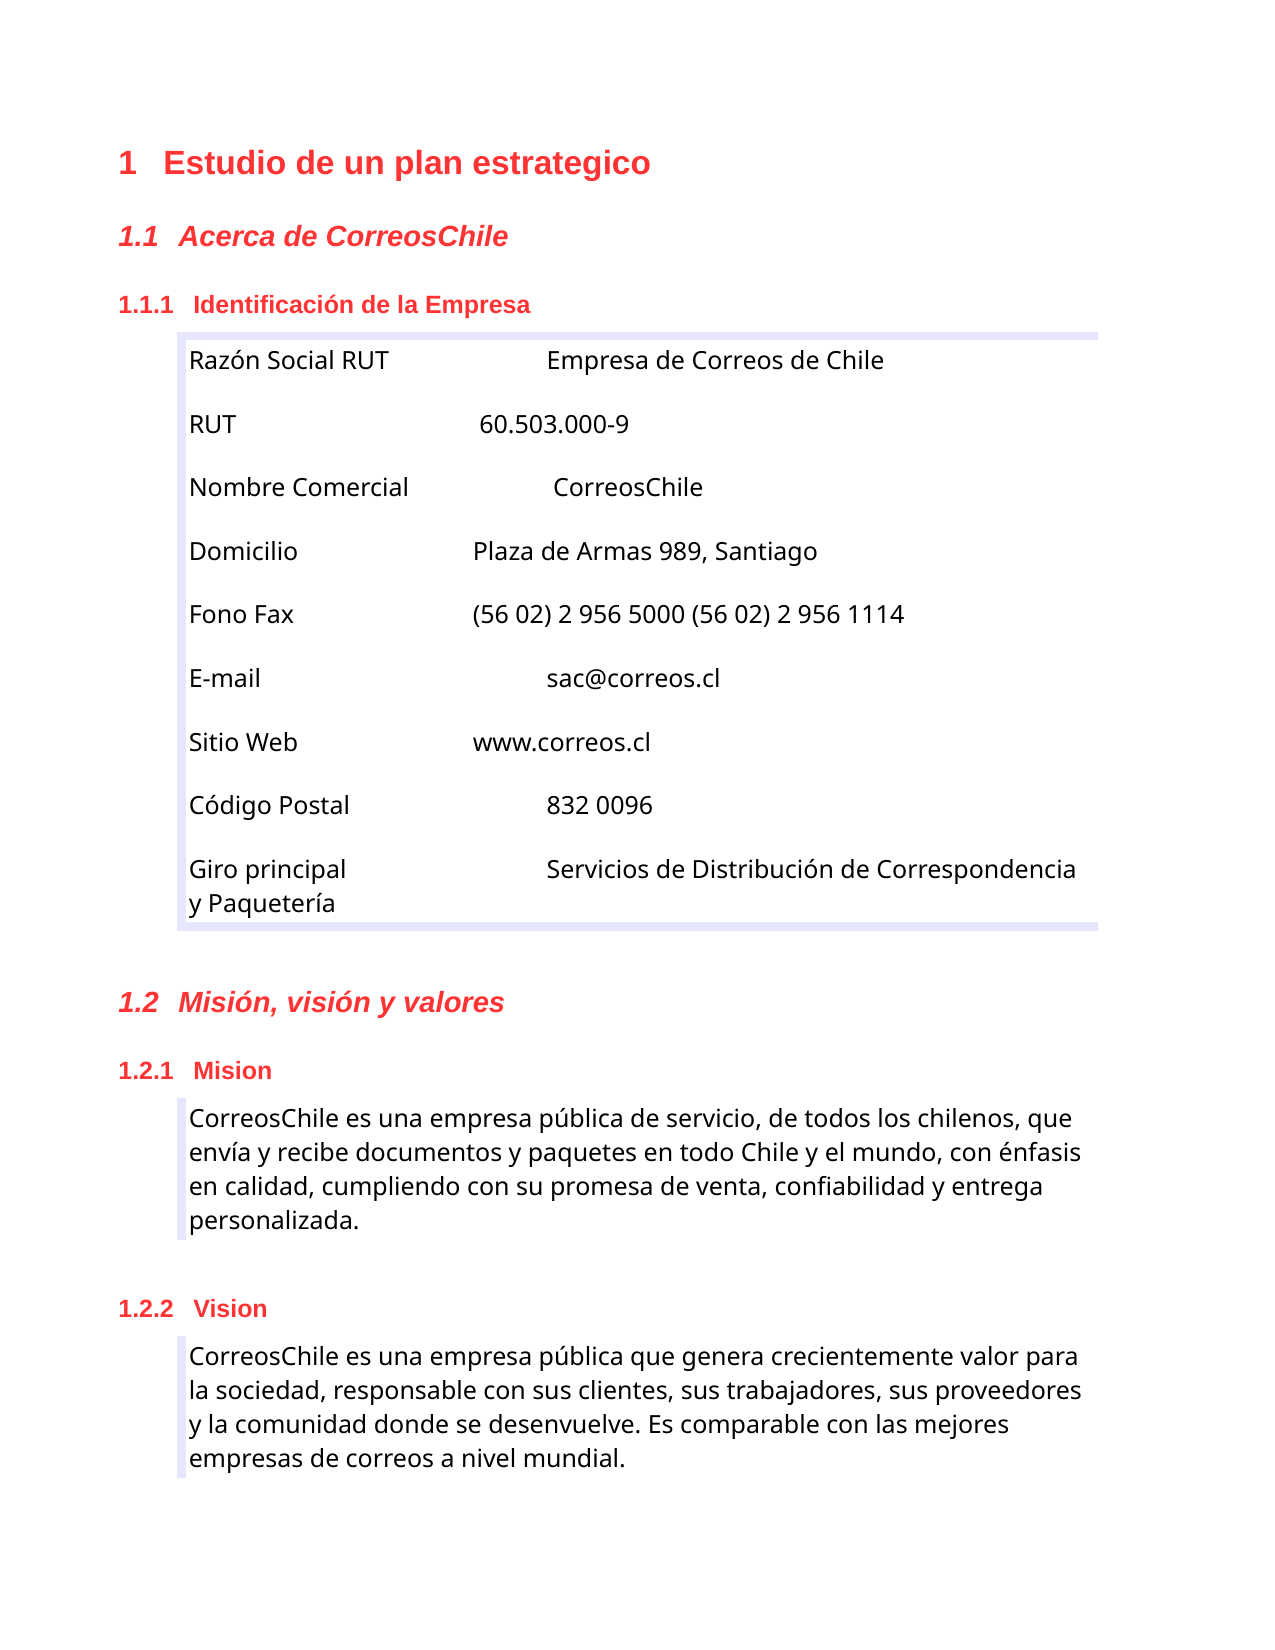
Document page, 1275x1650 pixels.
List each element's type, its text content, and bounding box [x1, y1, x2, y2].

text Razón Social RUT Empresa de Correos de Chile [186, 340, 1098, 377]
text Domicilio Plaza de Armas 989, Santiago [186, 522, 1098, 568]
text RUT 60.503.000-9 [186, 395, 1098, 441]
text Giro principal Servicios de Distribución de Correspondencia y Paquetería [186, 840, 1098, 922]
subtitle Identificación de la Empresa [118, 290, 1157, 319]
text CorreosChile es una empresa pública de servicio, de todos los chilenos, que envía y recibe documentos y paquetes en todo Chile y el mundo, con énfasis en calidad, cumpliendo con su promesa de venta, confiabilidad y entrega personalizada. [177, 1097, 1098, 1240]
subtitle Mision [118, 1056, 1157, 1085]
subtitle Estudio de un plan estrategico [118, 143, 1157, 182]
text Nombre Comercial CorreosChile [186, 459, 1098, 504]
text CorreosChile es una empresa pública que genera crecientemente valor para la sociedad, responsable con sus clientes, sus trabajadores, sus proveedores y la comunidad donde se desenvuelve. Es comparable con las mejores empresas de correos a nivel mundial. [186, 1336, 1098, 1478]
text Sitio Web www.correos.cl [186, 713, 1098, 758]
subtitle Vision [118, 1294, 1157, 1323]
text Fono Fax (56 02) 2 956 5000 (56 02) 2 956 1114 [186, 586, 1098, 631]
text Código Postal 832 0096 [186, 776, 1098, 822]
text E-mail sac@correos.cl [186, 649, 1098, 695]
subtitle Acerca de CorreosChile [118, 219, 1157, 253]
subtitle Misión, visión y valores [118, 985, 1157, 1019]
